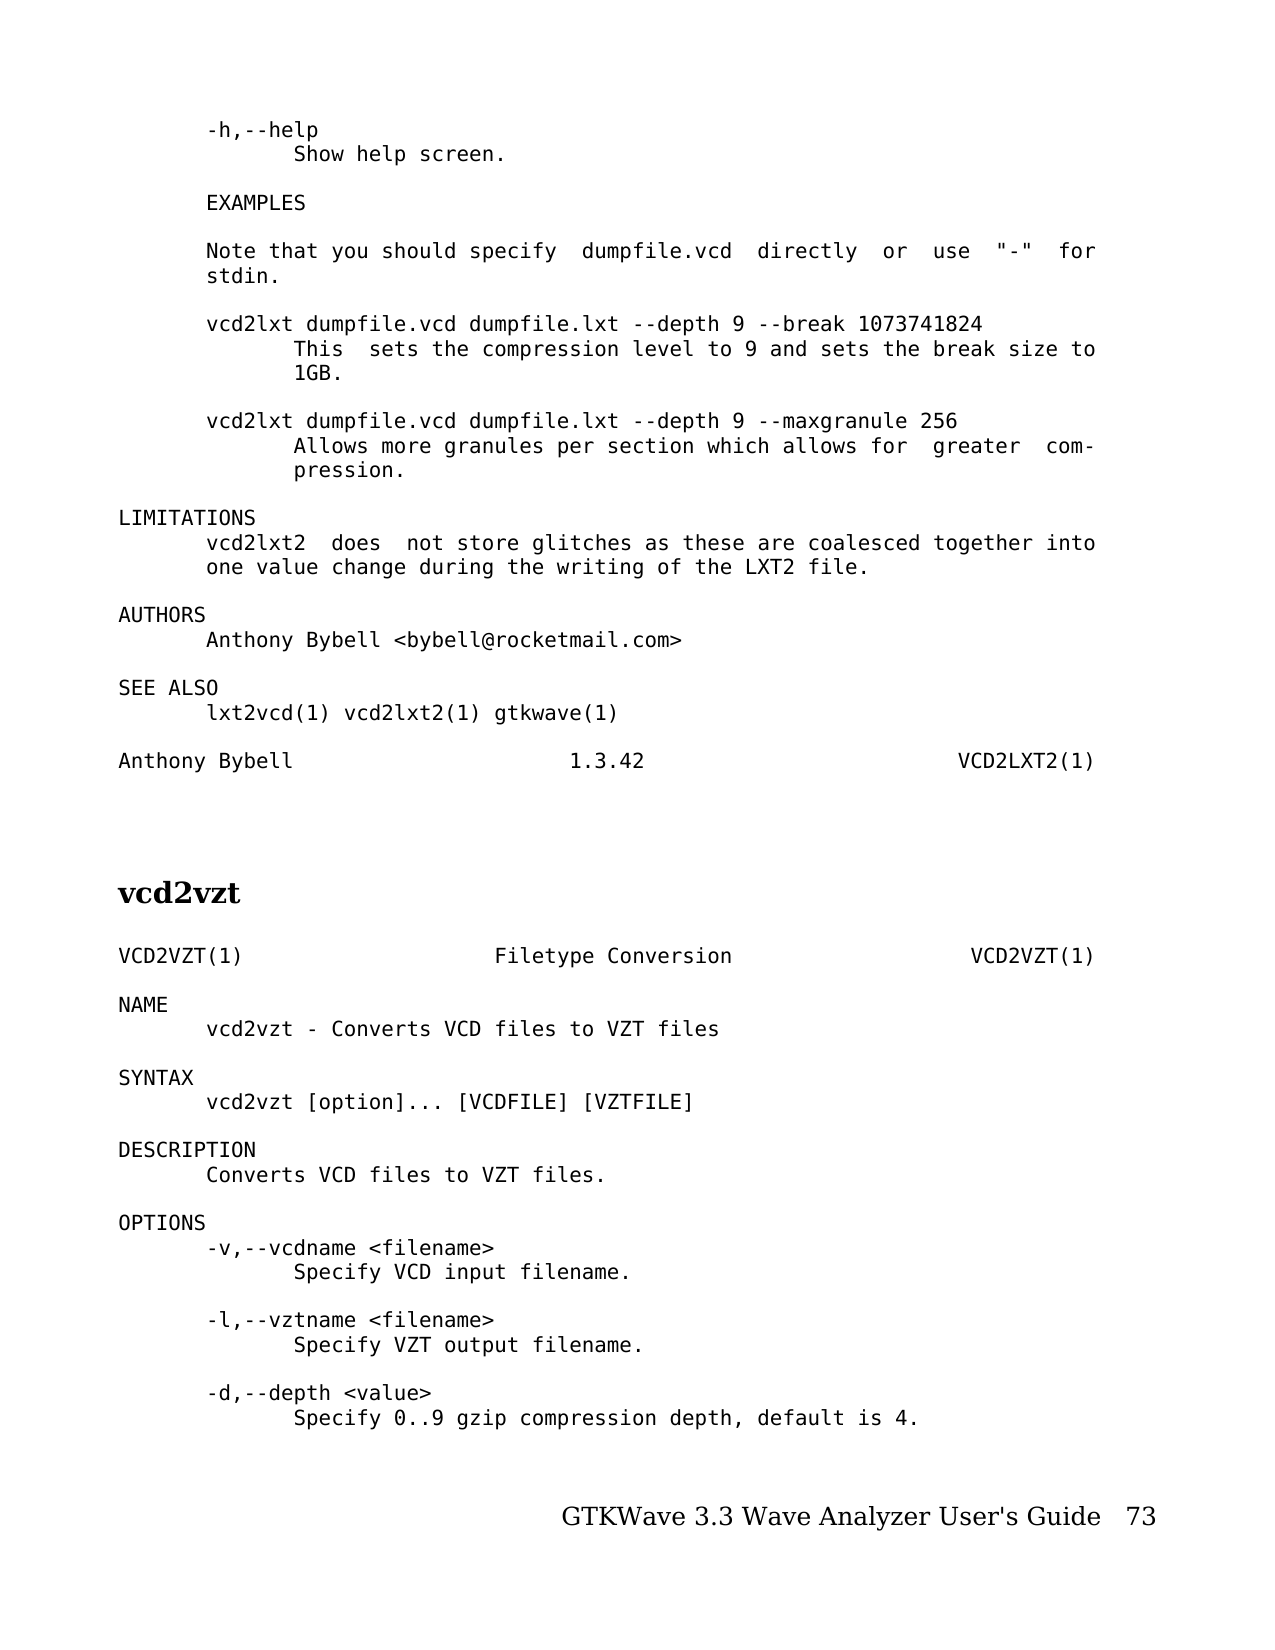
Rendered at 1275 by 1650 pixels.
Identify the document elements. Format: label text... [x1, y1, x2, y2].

text one value change during the writing of the LXT2 file. [118, 555, 1157, 579]
text OPTIONS [118, 1211, 1157, 1236]
text -d,--depth <value> [118, 1381, 1157, 1406]
text vcd2lxt dumpfile.vcd dumpfile.lxt --depth 9 --break 1073741824 [118, 312, 1157, 337]
text vcd2vzt [option]... [VCDFILE] [VZTFILE] [118, 1090, 1157, 1114]
text Allows more granules per section which allows for greater com- [118, 434, 1157, 458]
text 1GB. [118, 361, 1157, 385]
text vcd2vzt [118, 876, 1157, 910]
text SYNTAX [118, 1066, 1157, 1090]
text Converts VCD files to VZT files. [118, 1163, 1157, 1187]
text Anthony Bybell <bybell@rocketmail.com> [118, 628, 1157, 652]
text SEE ALSO [118, 676, 1157, 701]
text vcd2lxt dumpfile.vcd dumpfile.lxt --depth 9 --maxgranule 256 [118, 409, 1157, 434]
text LIMITATIONS [118, 506, 1157, 531]
text lxt2vcd(1) vcd2lxt2(1) gtkwave(1) [118, 701, 1157, 725]
text vcd2lxt2 does not store glitches as these are coalesced together into [118, 531, 1157, 555]
text DESCRIPTION [118, 1138, 1157, 1163]
text pression. [118, 458, 1157, 482]
text Note that you should specify dumpfile.vcd directly or use "-" for [118, 239, 1157, 264]
text vcd2vzt - Converts VCD files to VZT files [118, 1017, 1157, 1041]
text Specify VZT output filename. [118, 1333, 1157, 1357]
text This sets the compression level to 9 and sets the break size to [118, 337, 1157, 361]
text EXAMPLES [118, 191, 1157, 215]
text AUTHORS [118, 603, 1157, 628]
text VCD2VZT(1) Filetype Conversion VCD2VZT(1) [118, 944, 1157, 969]
text Show help screen. [118, 142, 1157, 167]
text -h,--help [118, 118, 1157, 142]
text Specify VCD input filename. [118, 1260, 1157, 1284]
text Anthony Bybell 1.3.42 VCD2LXT2(1) [118, 749, 1157, 773]
text stdin. [118, 264, 1157, 288]
text Specify 0..9 gzip compression depth, default is 4. [118, 1406, 1157, 1430]
text NAME [118, 993, 1157, 1017]
text -v,--vcdname <filename> [118, 1236, 1157, 1260]
text -l,--vztname <filename> [118, 1308, 1157, 1333]
